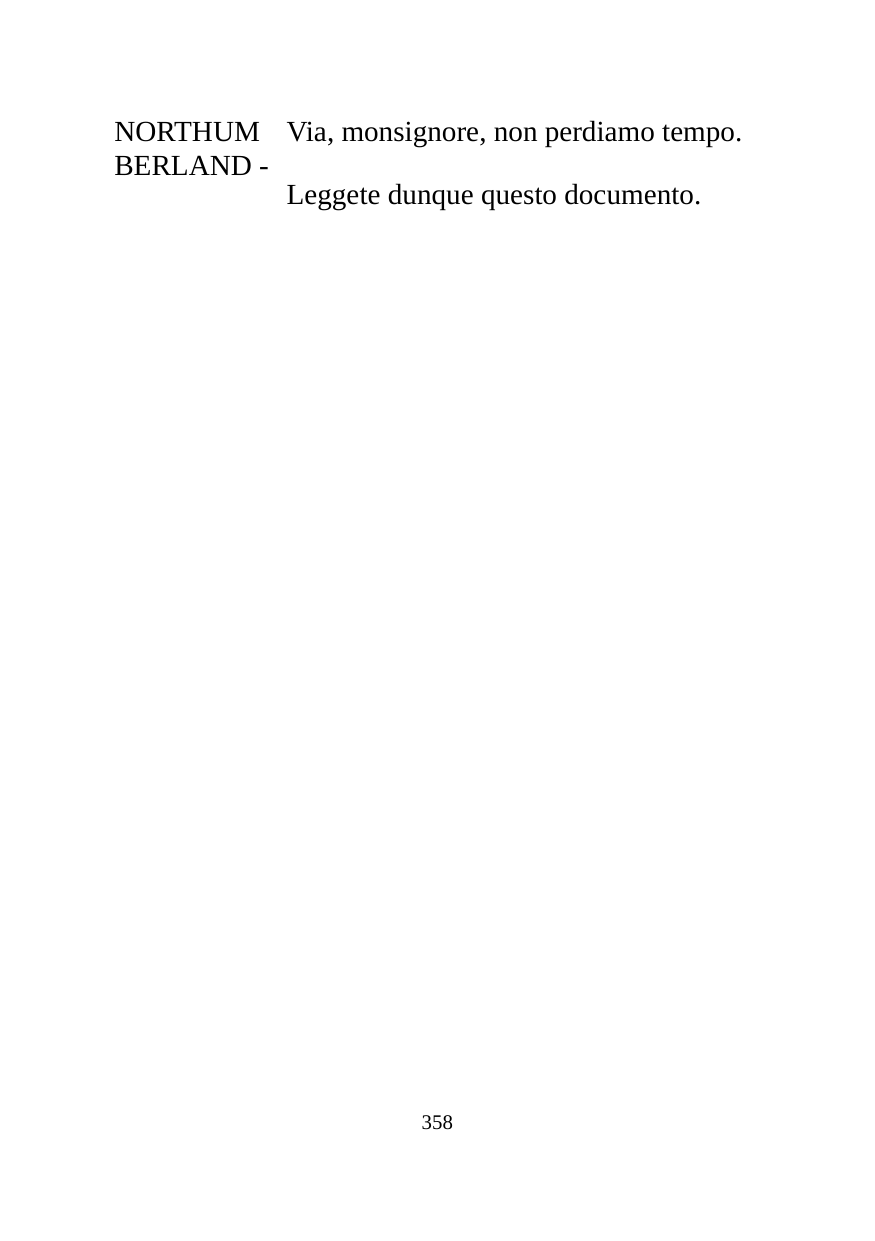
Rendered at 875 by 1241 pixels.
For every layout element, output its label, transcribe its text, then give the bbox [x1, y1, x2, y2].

table_cell Via, monsignore, non perdiamo tempo. Leggete dunque questo documento. [279, 106, 768, 311]
table_cell NORTHUMBERLAND - [106, 106, 279, 311]
